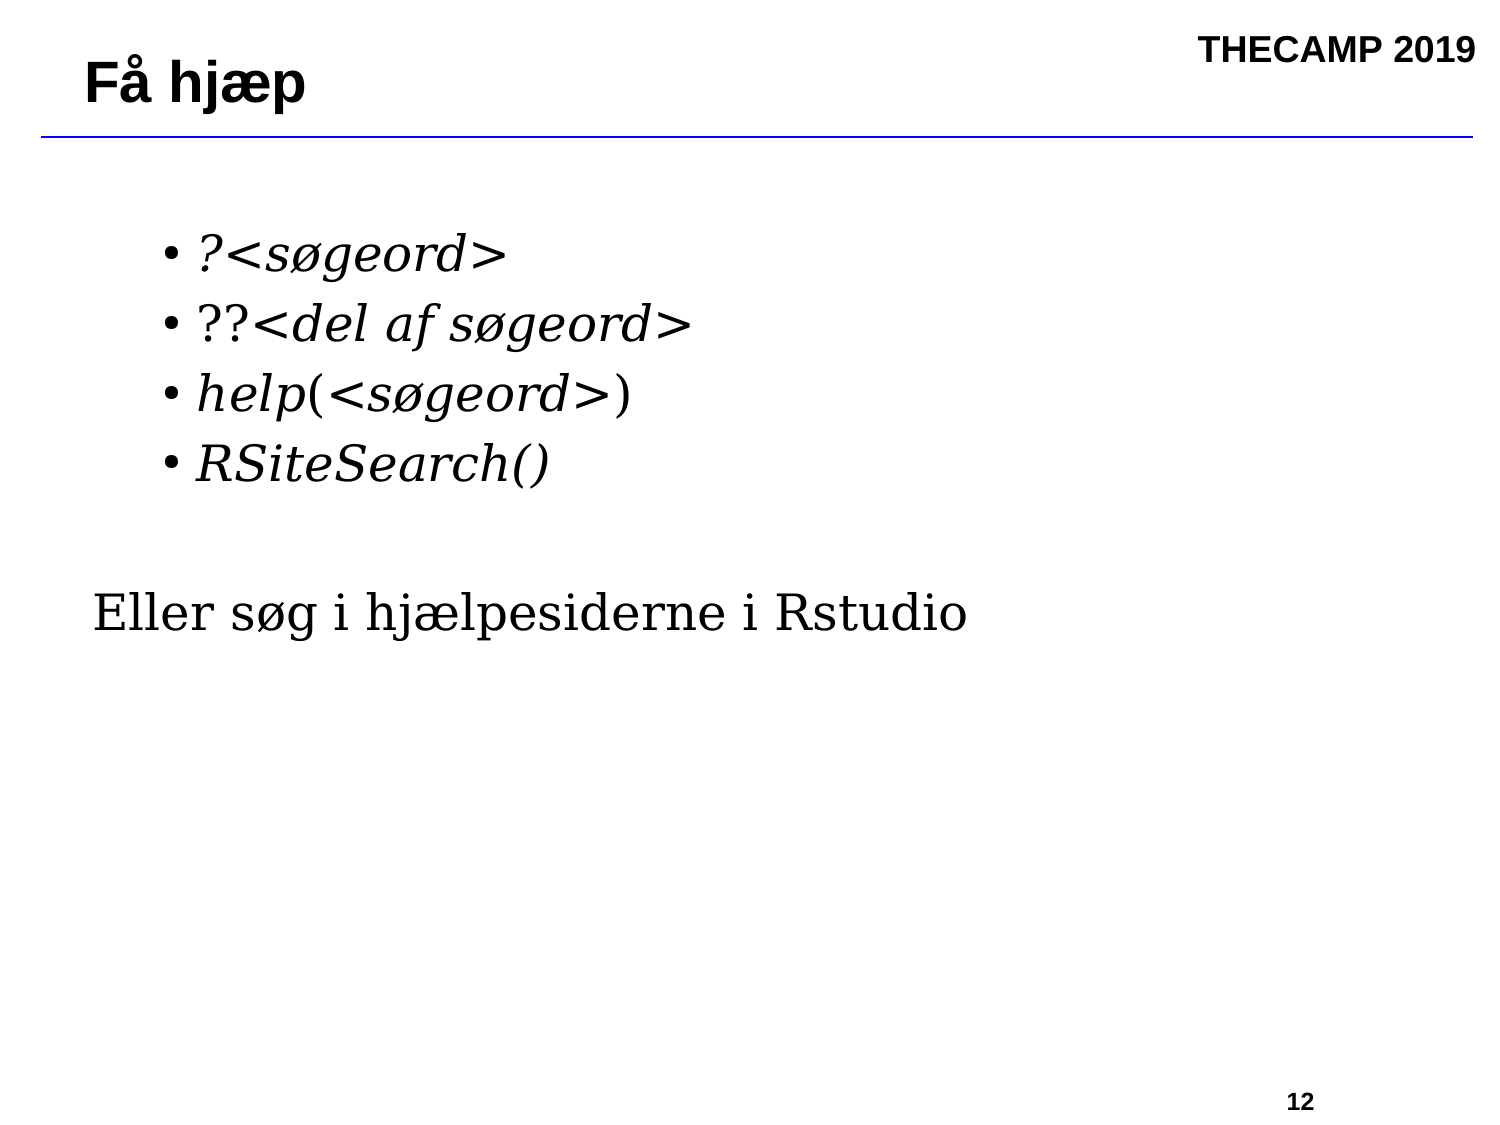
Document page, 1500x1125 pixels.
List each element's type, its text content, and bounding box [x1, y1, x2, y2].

list ?<søgeord> ??<del af søgeord> help(<søgeord>) RSiteSearch() Eller søg i hjælpesiderne i Rstudio [78, 147, 1388, 1097]
title Få hjæp [76, 42, 1424, 135]
